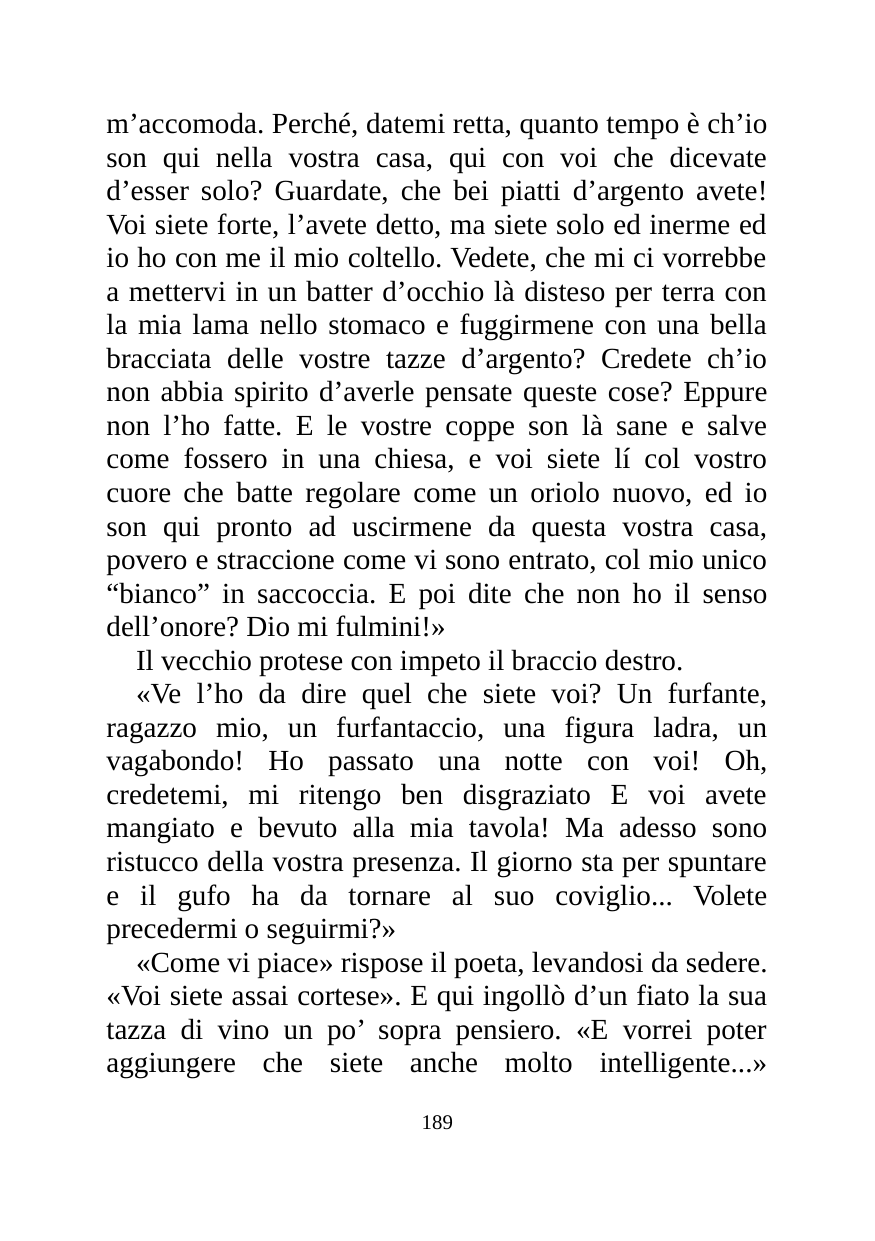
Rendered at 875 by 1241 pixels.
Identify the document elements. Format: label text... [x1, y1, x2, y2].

text «Come vi piace» rispose il poeta, levandosi da sedere. «Voi siete assai cortese». E qui ingollò d’un fiato la sua tazza di vino un po’ sopra pensiero. «E vorrei poter aggiungere che siete anche molto intelligente...» [106, 945, 768, 1079]
text Il vecchio protese con impeto il braccio destro. [106, 643, 768, 676]
text «Ve l’ho da dire quel che siete voi? Un furfante, ragazzo mio, un furfantaccio, una figura ladra, un vagabondo! Ho passato una notte con voi! Oh, credetemi, mi ritengo ben disgraziato E voi avete mangiato e bevuto alla mia tavola! Ma adesso sono ristucco della vostra presenza. Il giorno sta per spuntare e il gufo ha da tornare al suo coviglio... Volete precedermi o seguirmi?» [106, 676, 768, 945]
text m’accomoda. Perché, datemi retta, quanto tempo è ch’io son qui nella vostra casa, qui con voi che dicevate d’esser solo? Guardate, che bei piatti d’argento avete! Voi siete forte, l’avete detto, ma siete solo ed inerme ed io ho con me il mio coltello. Vedete, che mi ci vorrebbe a mettervi in un batter d’occhio là disteso per terra con la mia lama nello stomaco e fuggirmene con una bella bracciata delle vostre tazze d’argento? Credete ch’io non abbia spirito d’averle pensate queste cose? Eppure non l’ho fatte. E le vostre coppe son là sane e salve come fossero in una chiesa, e voi siete lí col vostro cuore che batte regolare come un oriolo nuovo, ed io son qui pronto ad uscirmene da questa vostra casa, povero e straccione come vi sono entrato, col mio unico “bianco” in saccoccia. E poi dite che non ho il senso dell’onore? Dio mi fulmini!» [106, 106, 768, 643]
